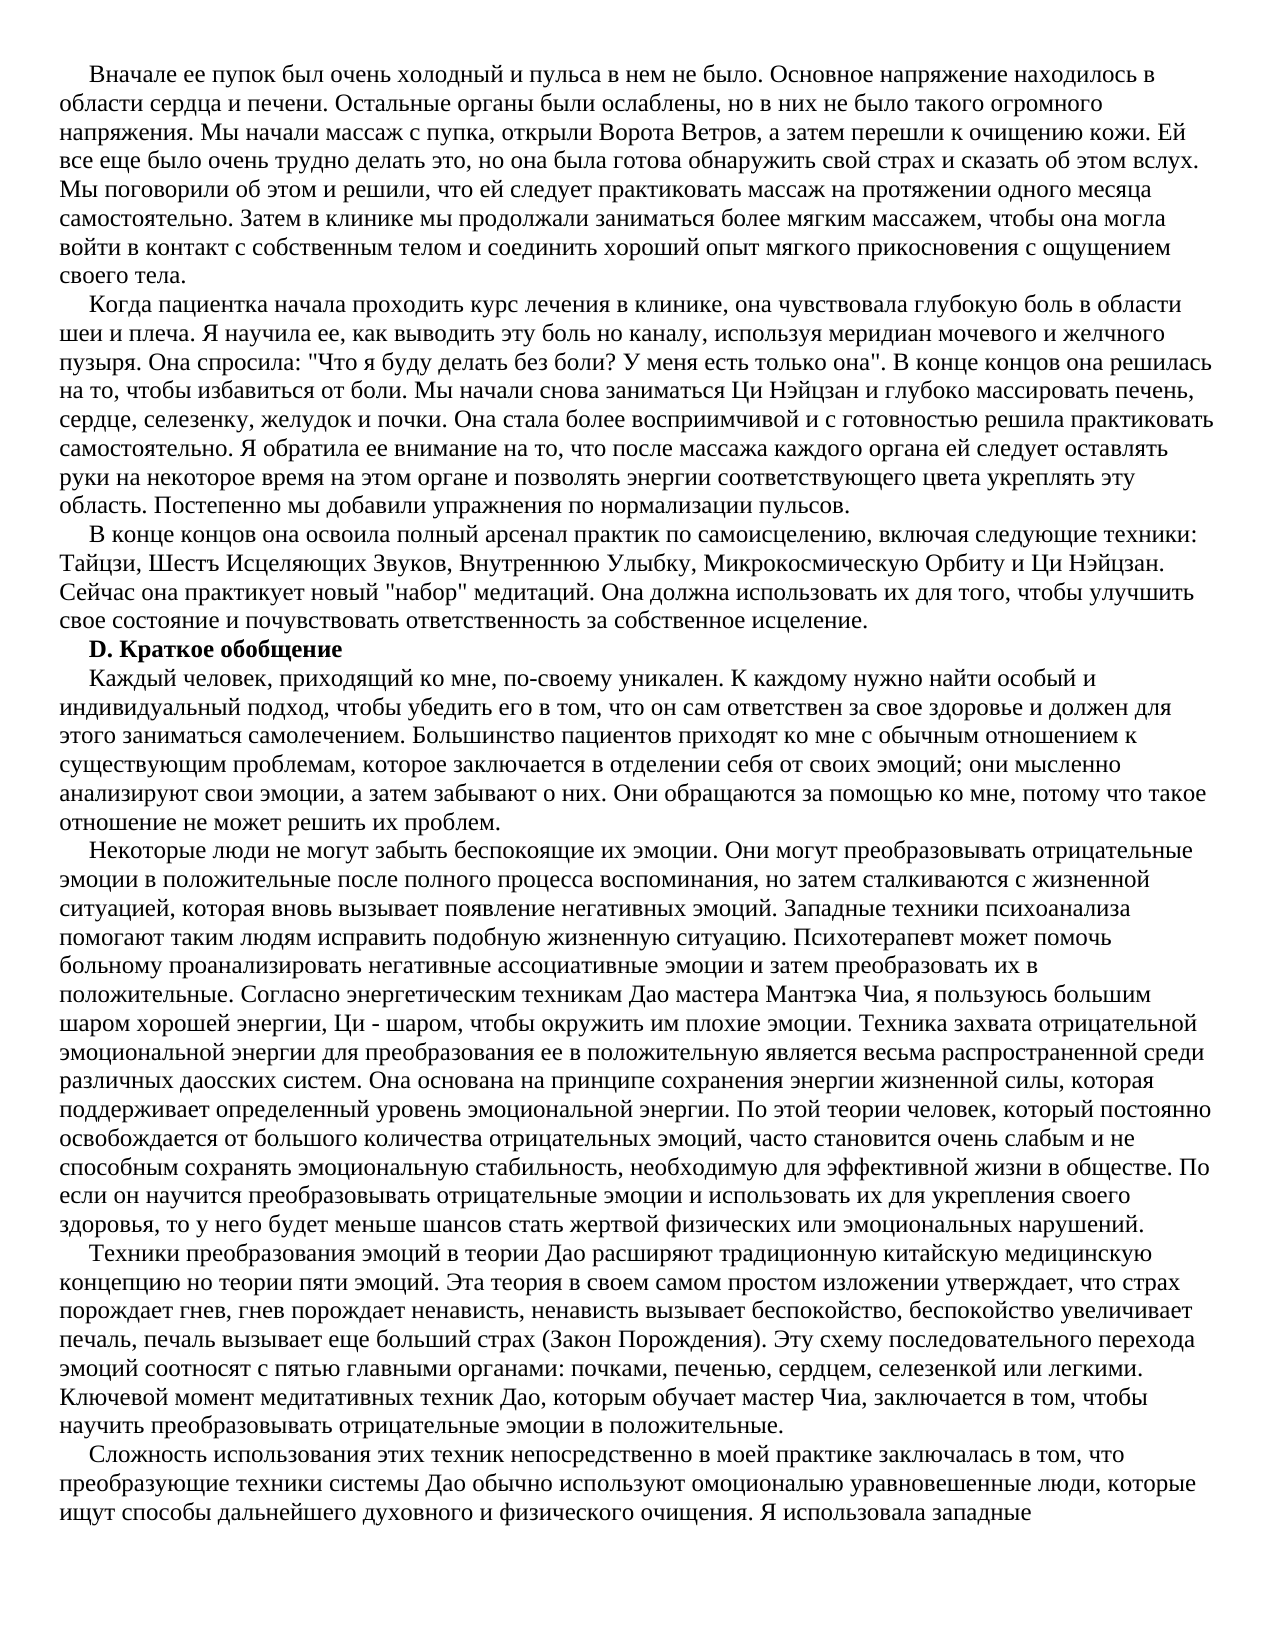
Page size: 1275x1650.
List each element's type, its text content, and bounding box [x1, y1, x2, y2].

text Техники преобразования эмоций в теории Дао расширяют традиционную китайскую медицинскую концепцию но теории пяти эмоций. Эта теория в своем самом простом изложении утверждает, что страх порождает гнев, гнев порождает ненависть, ненависть вызывает беспокойство, беспокойство увеличивает печаль, печаль вызывает еще больший страх (Закон Порождения). Эту схему последовательного перехода эмоций соотносят с пятью главными органами: почками, печенью, сердцем, селезенкой или легкими. Ключевой момент медитативных техник Дао, которым обучает мастер Чиа, заключается в том, чтобы научить преобразовывать отрицательные эмоции в положительные. [59, 1238, 1216, 1439]
text В конце концов она освоила полный арсенал практик по самоисцелению, включая следующие техники: Тайцзи, Шестъ Исцеляющих Звуков, Внутреннюю Улыбку, Микрокосмическую Орбиту и Ци Нэйцзан. Сейчас она практикует новый "набор" медитаций. Она должна использовать их для того, чтобы улучшить свое состояние и почувствовать ответственность за собственное исцеление. [59, 519, 1216, 634]
text D. Краткое обобщение [59, 634, 1216, 663]
text Сложность использования этих техник непосредственно в моей практике заключалась в том, что преобразующие техники системы Дао обычно используют омоционалыю уравновешенные люди, которые ищут способы дальнейшего духовного и физического очищения. Я использовала западные [59, 1439, 1216, 1525]
text Некоторые люди не могут забыть беспокоящие их эмоции. Они могут преобразовывать отрицательные эмоции в положительные после полного процесса воспоминания, но затем сталкиваются с жизненной ситуацией, которая вновь вызывает появление негативных эмоций. Западные техники психоанализа помогают таким людям исправить подобную жизненную ситуацию. Психотерапевт может помочь больному проанализировать негативные ассоциативные эмоции и затем преобразовать их в положительные. Согласно энергетическим техникам Дао мастера Мантэка Чиа, я пользуюсь большим шаром хорошей энергии, Ци - шаром, чтобы окружить им плохие эмоции. Техника захвата отрицательной эмоциональной энергии для преобразования ее в положительную является весьма распространенной среди различных даосских систем. Она основана на принципе сохранения энергии жизненной силы, которая поддерживает определенный уровень эмоциональной энергии. По этой теории человек, который постоянно освобождается от большого количества отрицательных эмоций, часто становится очень слабым и не способным сохранять эмоциональную стабильность, необходимую для эффективной жизни в обществе. По если он научится преобразовывать отрицательные эмоции и использовать их для укрепления своего здоровья, то у него будет меньше шансов стать жертвой физических или эмоциональных нарушений. [59, 835, 1216, 1238]
text Когда пациентка начала проходить курс лечения в клинике, она чувствовала глубокую боль в области шеи и плеча. Я научила ее, как выводить эту боль но каналу, используя меридиан мочевого и желчного пузыря. Она спросила: "Что я буду делать без боли? У меня есть только она". В конце концов она решилась на то, чтобы избавиться от боли. Мы начали снова заниматься Ци Нэйцзан и глубоко массировать печень, сердце, селезенку, желудок и почки. Она стала более восприимчивой и с готовностью решила практиковать самостоятельно. Я обратила ее внимание на то, что после массажа каждого органа ей следует оставлять руки на некоторое время на этом органе и позволять энергии соответствующего цвета укреплять эту область. Постепенно мы добавили упражнения по нормализации пульсов. [59, 289, 1216, 519]
text Вначале ее пупок был очень холодный и пульса в нем не было. Основное напряжение находилось в области сердца и печени. Остальные органы были ослаблены, но в них не было такого огромного напряжения. Мы начали массаж с пупка, открыли Ворота Ветров, а затем перешли к очищению кожи. Ей все еще было очень трудно делать это, но она была готова обнаружить свой страх и сказать об этом вслух. Мы поговорили об этом и решили, что ей следует практиковать массаж на протяжении одного месяца самостоятельно. Затем в клинике мы продолжали заниматься более мягким массажем, чтобы она могла войти в контакт с собственным телом и соединить хороший опыт мягкого прикосновения с ощущением своего тела. [59, 59, 1216, 289]
text Каждый человек, приходящий ко мне, по-своему уникален. К каждому нужно найти особый и индивидуальный подход, чтобы убедить его в том, что он сам ответствен за свое здоровье и должен для этого заниматься самолечением. Большинство пациентов приходят ко мне с обычным отношением к существующим проблемам, которое заключается в отделении себя от своих эмоций; они мысленно анализируют свои эмоции, а затем забывают о них. Они обращаются за помощью ко мне, потому что такое отношение не может решить их проблем. [59, 663, 1216, 835]
